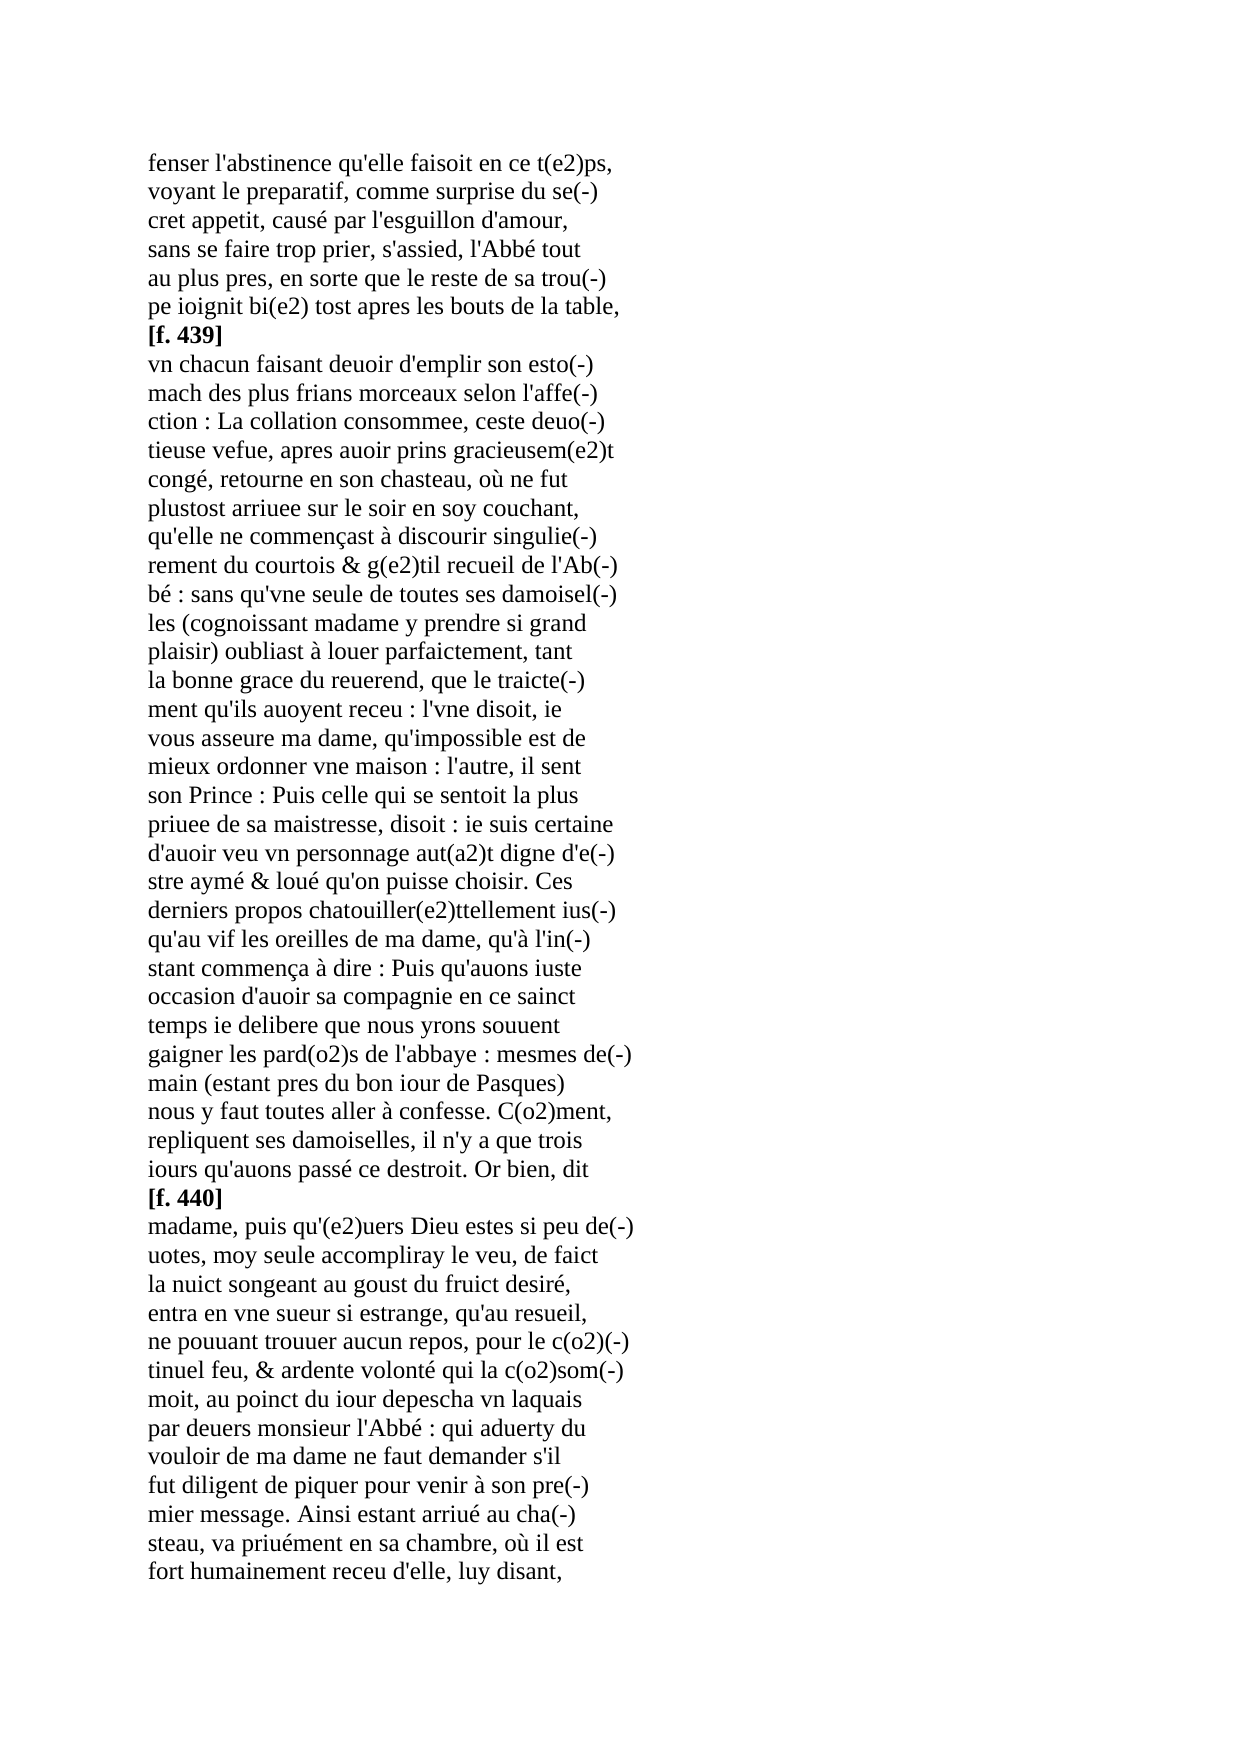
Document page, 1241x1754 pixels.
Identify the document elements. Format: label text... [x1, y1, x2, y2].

text fenser l'abstinence qu'elle faisoit en ce t(e2)ps, voyant le preparatif, comme surprise du se(-) cret appetit, causé par l'esguillon d'amour, sans se faire trop prier, s'assied, l'Abbé tout au plus pres, en sorte que le reste de sa trou(-) pe ioignit bi(e2) tost apres les bouts de la table, [f. 439] vn chacun faisant deuoir d'emplir son esto(-) mach des plus frians morceaux selon l'affe(-) ction : La collation consommee, ceste deuo(-) tieuse vefue, apres auoir prins gracieusem(e2)t congé, retourne en son chasteau, où ne fut plustost arriuee sur le soir en soy couchant, qu'elle ne commençast à discourir singulie(-) rement du courtois & g(e2)til recueil de l'Ab(-) bé : sans qu'vne seule de toutes ses damoisel(-) les (cognoissant madame y prendre si grand plaisir) oubliast à louer parfaictement, tant la bonne grace du reuerend, que le traicte(-) ment qu'ils auoyent receu : l'vne disoit, ie vous asseure ma dame, qu'impossible est de mieux ordonner vne maison : l'autre, il sent son Prince : Puis celle qui se sentoit la plus priuee de sa maistresse, disoit : ie suis certaine d'auoir veu vn personnage aut(a2)t digne d'e(-) stre aymé & loué qu'on puisse choisir. Ces derniers propos chatouiller(e2)ttellement ius(-) qu'au vif les oreilles de ma dame, qu'à l'in(-) stant commença à dire : Puis qu'auons iuste occasion d'auoir sa compagnie en ce sainct temps ie delibere que nous yrons souuent gaigner les pard(o2)s de l'abbaye : mesmes de(-) main (estant pres du bon iour de Pasques) nous y faut toutes aller à confesse. C(o2)ment, repliquent ses damoiselles, il n'y a que trois iours qu'auons passé ce destroit. Or bien, dit [f. 440] madame, puis qu'(e2)uers Dieu estes si peu de(-) uotes, moy seule accompliray le veu, de faict la nuict songeant au goust du fruict desiré, entra en vne sueur si estrange, qu'au resueil, ne pouuant trouuer aucun repos, pour le c(o2)(-) tinuel feu, & ardente volonté qui la c(o2)som(-) moit, au poinct du iour depescha vn laquais par deuers monsieur l'Abbé : qui aduerty du vouloir de ma dame ne faut demander s'il fut diligent de piquer pour venir à son pre(-) mier message. Ainsi estant arriué au cha(-) steau, va priuément en sa chambre, où il est fort humainement receu d'elle, luy disant, [148, 148, 1093, 1585]
